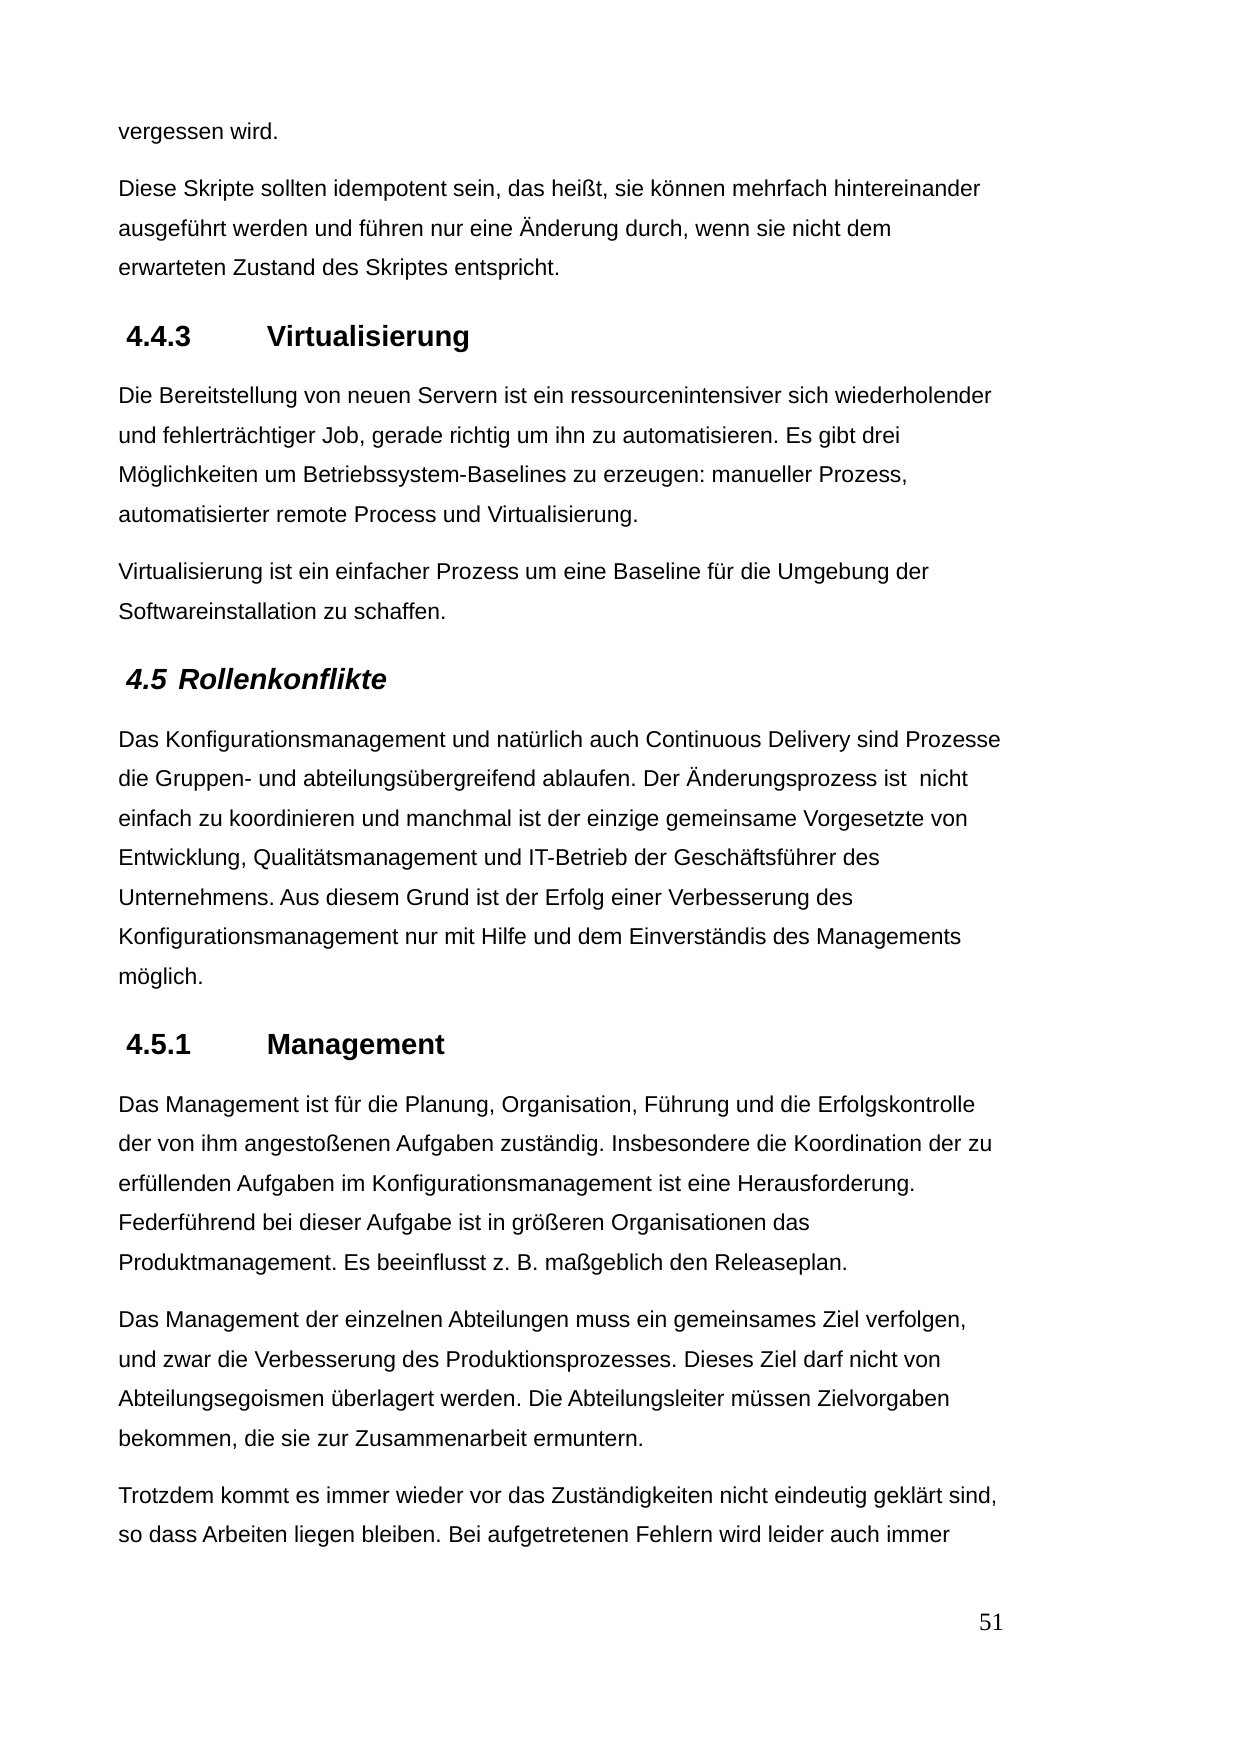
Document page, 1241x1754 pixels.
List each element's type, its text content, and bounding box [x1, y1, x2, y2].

text Das Konfigurationsmanagement und natürlich auch Continuous Delivery sind Prozesse die Gruppen- und abteilungsübergreifend ablaufen. Der Änderungsprozess ist nicht einfach zu koordinieren und manchmal ist der einzige gemeinsame Vorgesetzte von Entwicklung, Qualitätsmanagement und IT-Betrieb der Geschäftsführer des Unternehmens. Aus diesem Grund ist der Erfolg einer Verbesserung des Konfigurationsmanagement nur mit Hilfe und dem Einverständis des Managements möglich. [118, 726, 1004, 989]
text Trotzdem kommt es immer wieder vor das Zuständigkeiten nicht eindeutig geklärt sind, so dass Arbeiten liegen bleiben. Bei aufgetretenen Fehlern wird leider auch immer [118, 1482, 1004, 1547]
subtitle Rollenkonflikte [118, 662, 1004, 696]
subtitle Management [118, 1027, 1004, 1061]
text Diese Skripte sollten idempotent sein, das heißt, sie können mehrfach hintereinander ausgeführt werden und führen nur eine Änderung durch, wenn sie nicht dem erwarteten Zustand des Skriptes entspricht. [118, 175, 1004, 281]
text Die Bereitstellung von neuen Servern ist ein ressourcenintensiver sich wiederholender und fehlerträchtiger Job, gerade richtig um ihn zu automatisieren. Es gibt drei Möglichkeiten um Betriebssystem-Baselines zu erzeugen: manueller Prozess, automatisierter remote Process und Virtualisierung. [118, 382, 1004, 527]
text Das Management der einzelnen Abteilungen muss ein gemeinsames Ziel verfolgen, und zwar die Verbesserung des Produktionsprozesses. Dieses Ziel darf nicht von Abteilungsegoismen überlagert werden. Die Abteilungsleiter müssen Zielvorgaben bekommen, die sie zur Zusammenarbeit ermuntern. [118, 1306, 1004, 1451]
text vergessen wird. [118, 118, 1004, 144]
text Virtualisierung ist ein einfacher Prozess um eine Baseline für die Umgebung der Softwareinstallation zu schaffen. [118, 558, 1004, 624]
text Das Management ist für die Planung, Organisation, Führung und die Erfolgskontrolle der von ihm angestoßenen Aufgaben zuständig. Insbesondere die Koordination der zu erfüllenden Aufgaben im Konfigurationsmanagement ist eine Herausforderung. Federführend bei dieser Aufgabe ist in größeren Organisationen das Produktmanagement. Es beeinflusst z. B. maßgeblich den Releaseplan. [118, 1091, 1004, 1275]
subtitle Virtualisierung [118, 319, 1004, 352]
